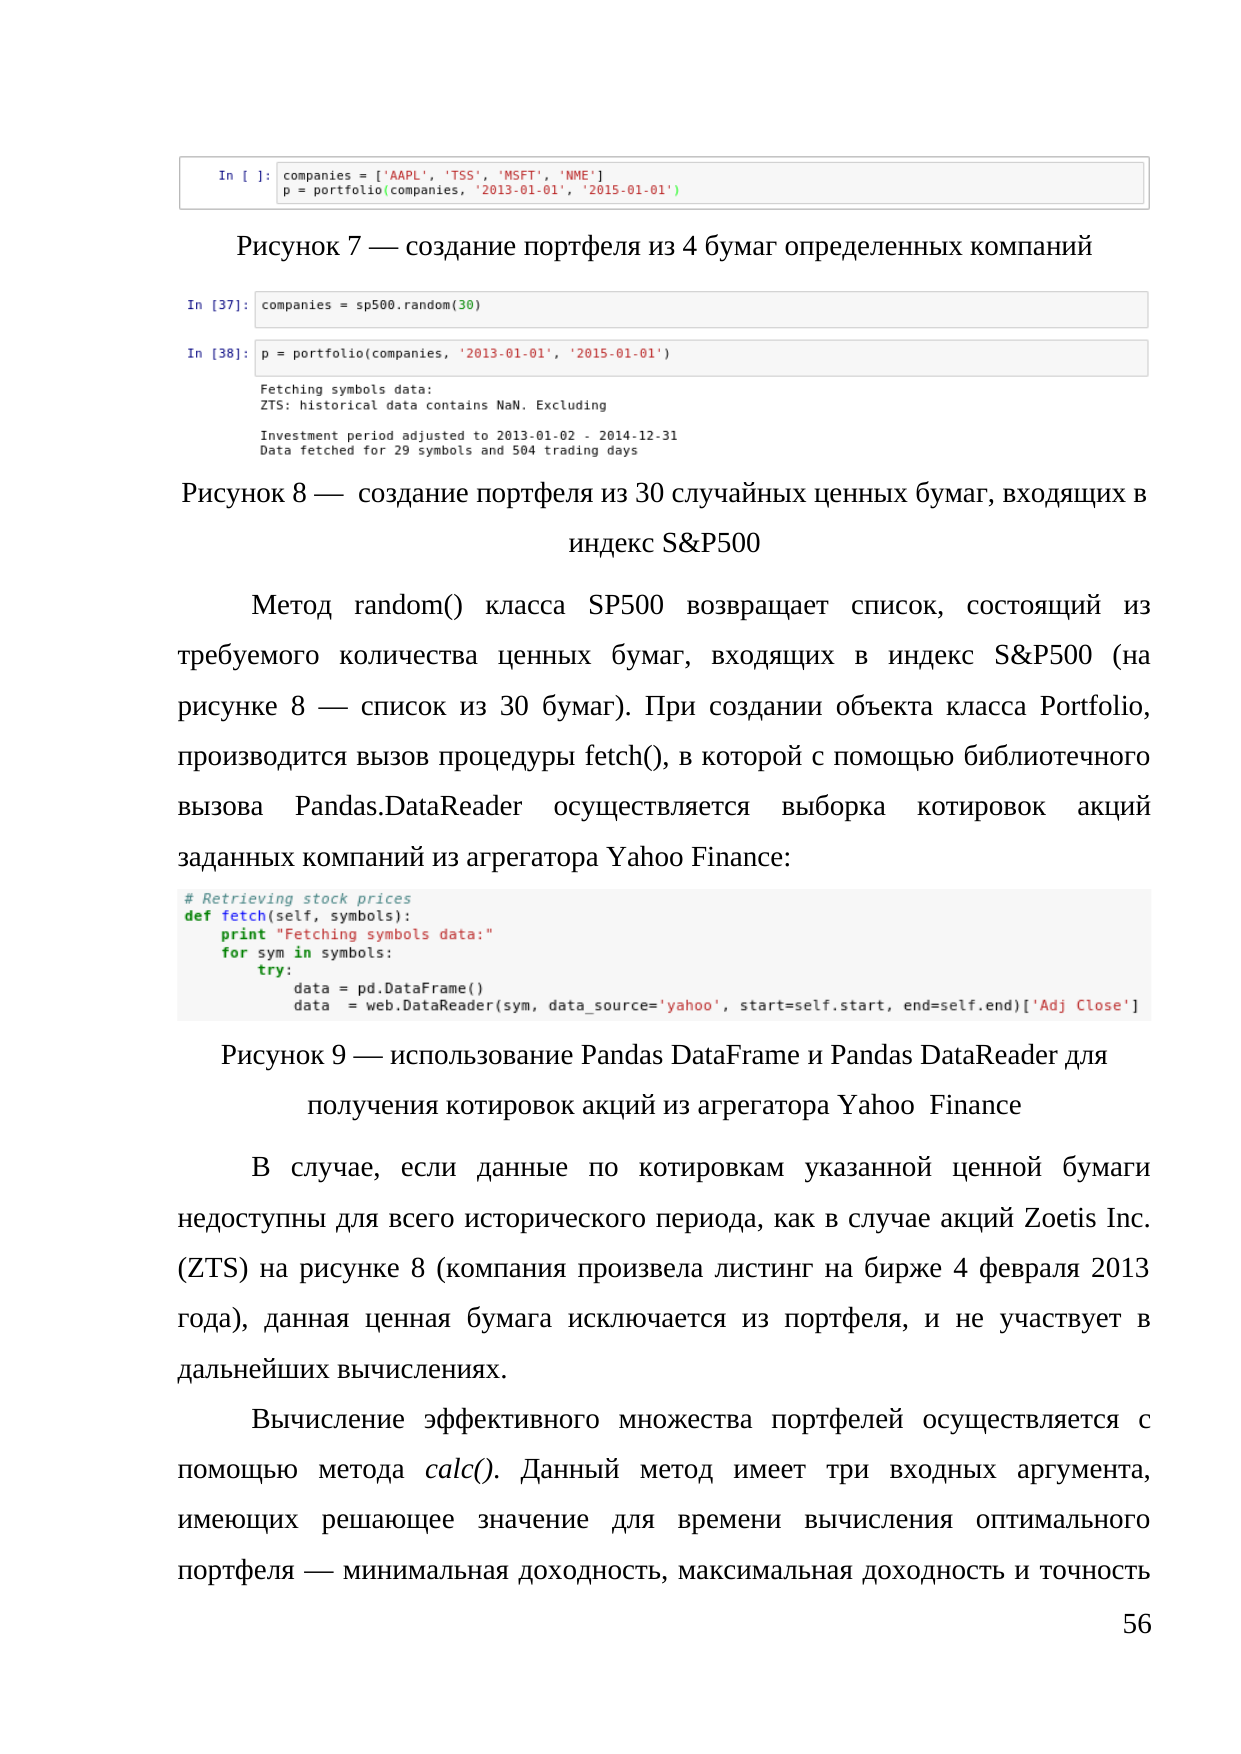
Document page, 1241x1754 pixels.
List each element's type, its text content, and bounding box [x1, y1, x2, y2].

text Метод random() класса SP500 возвращает список, состоящий из требуемого количества ценных бумаг, входящих в индекс S&P500 (на рисунке 8 — список из 30 бумаг). При создании объекта класса Portfolio, производится вызов процедуры fetch(), в которой с помощью библиотечного вызова Pandas.DataReader осуществляется выборка котировок акций заданных компаний из агрегатора Yahoo Finance: [177, 587, 1152, 872]
text Рисунок 9 — использование Pandas DataFrame и Pandas DataReader для получения котировок акций из агрегатора Yahoo Finance [177, 1021, 1152, 1121]
picture [177, 153, 1152, 212]
text Вычисление эффективного множества портфелей осуществляется с помощью метода calc(). Данный метод имеет три входных аргумента, имеющих решающее значение для времени вычисления оптимального портфеля — минимальная доходность, максимальная доходность и точность [177, 1401, 1152, 1586]
text В случае, если данные по котировкам указанной ценной бумаги недоступны для всего исторического периода, как в случае акций Zoetis Inc. (ZTS) на рисунке 8 (компания произвела листинг на бирже 4 февраля 2013 года), данная ценная бумага исключается из портфеля, и не участвует в дальнейших вычислениях. [177, 1149, 1152, 1384]
text Рисунок 7 — создание портфеля из 4 бумаг определенных компаний [177, 212, 1152, 262]
text Рисунок 8 — создание портфеля из 30 случайных ценных бумаг, входящих в индекс S&P500 [177, 458, 1152, 558]
picture [177, 290, 1152, 458]
picture [177, 889, 1152, 1021]
